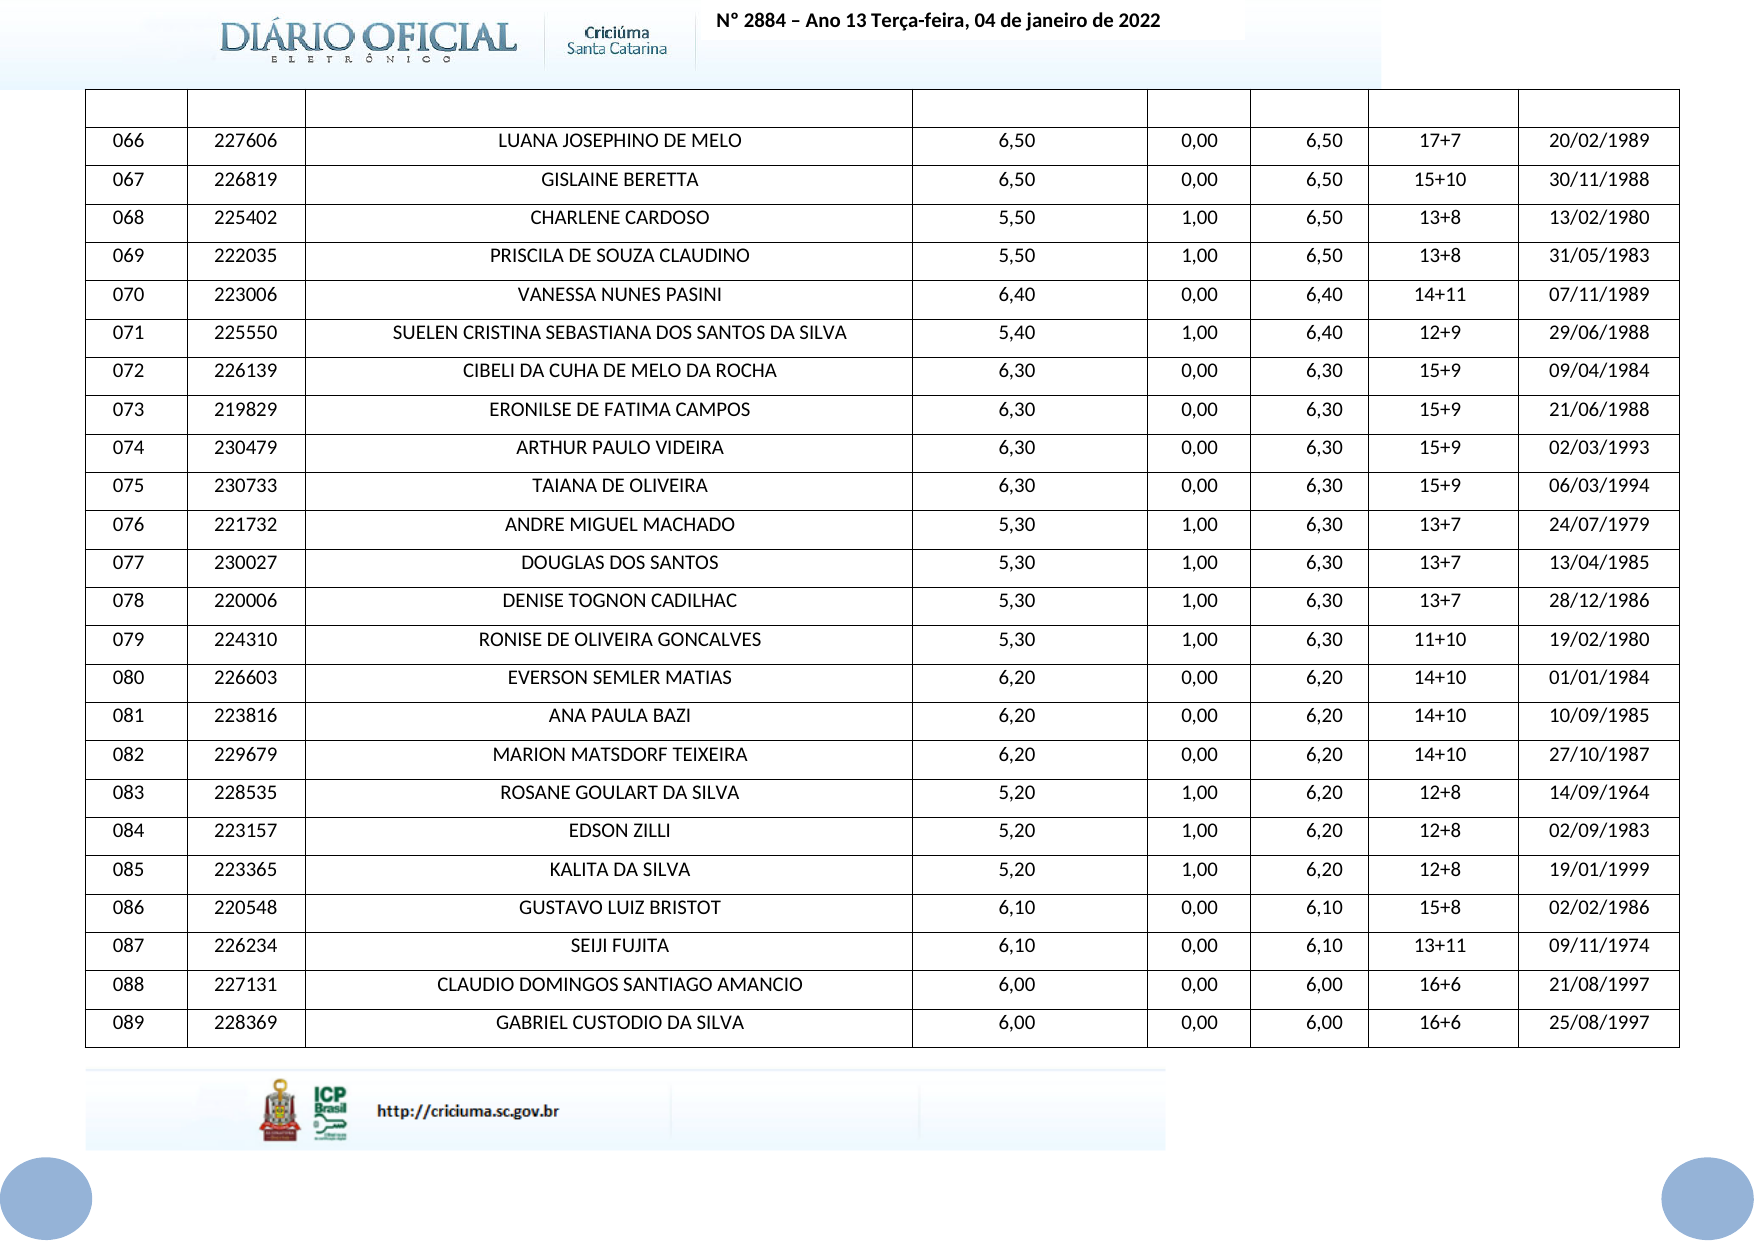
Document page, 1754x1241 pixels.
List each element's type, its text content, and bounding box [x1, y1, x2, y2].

table_cell 1,00 [1148, 243, 1250, 280]
table_cell 19/02/1980 [1519, 626, 1679, 663]
table_cell KALITA DA SILVA [306, 856, 912, 893]
table_cell EVERSON SEMLER MATIAS [306, 665, 912, 702]
table_cell 30/11/1988 [1519, 166, 1679, 203]
table_cell 067 [86, 166, 187, 203]
table_cell 6,50 [913, 128, 1147, 165]
table_cell 1,00 [1148, 856, 1250, 893]
table_cell ERONILSE DE FATIMA CAMPOS [306, 396, 912, 433]
table_cell 0,00 [1148, 396, 1250, 433]
table_cell ANA PAULA BAZI [306, 703, 912, 740]
table_cell 5,50 [913, 205, 1147, 242]
table_cell 6,50 [913, 166, 1147, 203]
table_cell 5,20 [913, 856, 1147, 893]
table_cell 6,30 [913, 473, 1147, 510]
table_cell 15+9 [1369, 473, 1518, 510]
table_cell 6,40 [1251, 320, 1368, 357]
table_cell 222035 [188, 243, 305, 280]
table_cell 5,20 [913, 818, 1147, 855]
table_cell 076 [86, 511, 187, 548]
table_cell 0,00 [1148, 741, 1250, 778]
table_cell 068 [86, 205, 187, 242]
table_cell 6,50 [1251, 243, 1368, 280]
table_cell 6,20 [913, 703, 1147, 740]
table_cell 0,00 [1148, 665, 1250, 702]
table_cell CHARLENE CARDOSO [306, 205, 912, 242]
table_cell 09/11/1974 [1519, 933, 1679, 970]
table_cell 1,00 [1148, 511, 1250, 548]
table_cell 223157 [188, 818, 305, 855]
table_cell 6,00 [1251, 1010, 1368, 1047]
table_cell 226819 [188, 166, 305, 203]
table_cell 1,00 [1148, 780, 1250, 817]
table_cell 21/06/1988 [1519, 396, 1679, 433]
table_cell 0,00 [1148, 166, 1250, 203]
table_cell GUSTAVO LUIZ BRISTOT [306, 895, 912, 932]
table_cell 0,00 [1148, 128, 1250, 165]
table_cell 13/02/1980 [1519, 205, 1679, 242]
table_cell 0,00 [1148, 971, 1250, 1008]
table_cell 12+9 [1369, 320, 1518, 357]
table_cell 6,10 [1251, 895, 1368, 932]
table_cell 13+7 [1369, 511, 1518, 548]
table_cell 6,30 [1251, 588, 1368, 625]
table_cell 0,00 [1148, 435, 1250, 472]
table_cell 15+10 [1369, 166, 1518, 203]
table_cell 226603 [188, 665, 305, 702]
table_cell 079 [86, 626, 187, 663]
table_cell 1,00 [1148, 588, 1250, 625]
table_cell 228535 [188, 780, 305, 817]
table_cell DOUGLAS DOS SANTOS [306, 550, 912, 587]
table_cell 02/03/1993 [1519, 435, 1679, 472]
table_cell 6,10 [913, 933, 1147, 970]
table_cell 12+8 [1369, 818, 1518, 855]
table_cell 6,50 [1251, 166, 1368, 203]
table_cell 225402 [188, 205, 305, 242]
table_cell [188, 90, 305, 127]
table_cell 13+11 [1369, 933, 1518, 970]
table_cell 15+9 [1369, 358, 1518, 395]
table_cell 21/08/1997 [1519, 971, 1679, 1008]
table_cell [913, 90, 1147, 127]
table_cell 13+8 [1369, 243, 1518, 280]
table_cell 14+10 [1369, 703, 1518, 740]
table_cell CIBELI DA CUHA DE MELO DA ROCHA [306, 358, 912, 395]
table_cell 084 [86, 818, 187, 855]
table_cell 13+7 [1369, 588, 1518, 625]
table_cell 15+9 [1369, 435, 1518, 472]
table_cell MARION MATSDORF TEIXEIRA [306, 741, 912, 778]
table_cell 072 [86, 358, 187, 395]
table_cell 087 [86, 933, 187, 970]
table_cell 6,00 [913, 971, 1147, 1008]
table_cell 06/03/1994 [1519, 473, 1679, 510]
table_cell 1,00 [1148, 818, 1250, 855]
table_cell 6,20 [1251, 665, 1368, 702]
table_cell 6,30 [1251, 358, 1368, 395]
table_cell 078 [86, 588, 187, 625]
table_cell ARTHUR PAULO VIDEIRA [306, 435, 912, 472]
table_cell 02/02/1986 [1519, 895, 1679, 932]
table_cell 080 [86, 665, 187, 702]
table_cell [1369, 90, 1518, 127]
table_cell 15+9 [1369, 396, 1518, 433]
table_cell PRISCILA DE SOUZA CLAUDINO [306, 243, 912, 280]
table_cell 0,00 [1148, 358, 1250, 395]
table_cell 5,30 [913, 511, 1147, 548]
table_cell [1148, 90, 1250, 127]
table_cell 1,00 [1148, 550, 1250, 587]
table_cell 6,20 [1251, 818, 1368, 855]
table_cell 6,20 [1251, 741, 1368, 778]
table_cell 1,00 [1148, 320, 1250, 357]
table_cell 230479 [188, 435, 305, 472]
table_cell VANESSA NUNES PASINI [306, 281, 912, 318]
table_cell 221732 [188, 511, 305, 548]
table_cell 14+10 [1369, 665, 1518, 702]
table_cell 0,00 [1148, 933, 1250, 970]
table_cell 6,30 [1251, 626, 1368, 663]
table_cell 02/09/1983 [1519, 818, 1679, 855]
table_cell 230733 [188, 473, 305, 510]
table_cell 14+11 [1369, 281, 1518, 318]
table_cell 082 [86, 741, 187, 778]
table_cell 088 [86, 971, 187, 1008]
table_cell 29/06/1988 [1519, 320, 1679, 357]
table_cell 12+8 [1369, 856, 1518, 893]
table_cell 6,00 [913, 1010, 1147, 1047]
table_cell 081 [86, 703, 187, 740]
table_cell 15+8 [1369, 895, 1518, 932]
table_cell 19/01/1999 [1519, 856, 1679, 893]
table_cell DENISE TOGNON CADILHAC [306, 588, 912, 625]
table_cell 230027 [188, 550, 305, 587]
table_cell 6,20 [1251, 856, 1368, 893]
table_cell 1,00 [1148, 626, 1250, 663]
table_cell 13/04/1985 [1519, 550, 1679, 587]
table_cell 6,50 [1251, 205, 1368, 242]
table_cell 6,20 [913, 741, 1147, 778]
table_cell 16+6 [1369, 971, 1518, 1008]
table_cell 6,20 [913, 665, 1147, 702]
table_cell 6,30 [913, 358, 1147, 395]
table_cell 11+10 [1369, 626, 1518, 663]
table_cell 227606 [188, 128, 305, 165]
table_cell 5,30 [913, 626, 1147, 663]
table_cell 6,30 [1251, 396, 1368, 433]
table_cell SUELEN CRISTINA SEBASTIANA DOS SANTOS DA SILVA [306, 320, 912, 357]
table_cell 09/04/1984 [1519, 358, 1679, 395]
table_cell 075 [86, 473, 187, 510]
table_cell 226139 [188, 358, 305, 395]
table_cell 223006 [188, 281, 305, 318]
table_cell CLAUDIO DOMINGOS SANTIAGO AMANCIO [306, 971, 912, 1008]
table_cell 6,30 [913, 435, 1147, 472]
table_cell RONISE DE OLIVEIRA GONCALVES [306, 626, 912, 663]
table_cell 27/10/1987 [1519, 741, 1679, 778]
table_cell 24/07/1979 [1519, 511, 1679, 548]
table_cell 5,40 [913, 320, 1147, 357]
table_cell 5,20 [913, 780, 1147, 817]
table_cell [86, 90, 187, 127]
table_cell 5,30 [913, 550, 1147, 587]
table_cell 223816 [188, 703, 305, 740]
table_cell 0,00 [1148, 895, 1250, 932]
table_cell LUANA JOSEPHINO DE MELO [306, 128, 912, 165]
table_cell 0,00 [1148, 281, 1250, 318]
table_cell [306, 90, 912, 127]
table_cell 0,00 [1148, 1010, 1250, 1047]
table_cell 16+6 [1369, 1010, 1518, 1047]
table_cell 219829 [188, 396, 305, 433]
table_cell 6,00 [1251, 971, 1368, 1008]
table_cell 0,00 [1148, 703, 1250, 740]
table_cell 13+7 [1369, 550, 1518, 587]
table_cell ROSANE GOULART DA SILVA [306, 780, 912, 817]
table_cell 6,30 [1251, 550, 1368, 587]
table_cell 31/05/1983 [1519, 243, 1679, 280]
table_cell [1519, 90, 1679, 127]
table_cell 223365 [188, 856, 305, 893]
table_cell 6,30 [1251, 511, 1368, 548]
table_cell ANDRE MIGUEL MACHADO [306, 511, 912, 548]
table_cell 6,40 [913, 281, 1147, 318]
table_cell 14+10 [1369, 741, 1518, 778]
table_cell 12+8 [1369, 780, 1518, 817]
table_cell 20/02/1989 [1519, 128, 1679, 165]
table_cell 066 [86, 128, 187, 165]
table_cell GISLAINE BERETTA [306, 166, 912, 203]
table_cell [1251, 90, 1368, 127]
table_cell 6,40 [1251, 281, 1368, 318]
table_cell 070 [86, 281, 187, 318]
table_cell 6,10 [1251, 933, 1368, 970]
table_cell 226234 [188, 933, 305, 970]
table_cell 6,10 [913, 895, 1147, 932]
table_cell 13+8 [1369, 205, 1518, 242]
table_cell 077 [86, 550, 187, 587]
table_cell 6,20 [1251, 780, 1368, 817]
table_cell 10/09/1985 [1519, 703, 1679, 740]
table_cell 074 [86, 435, 187, 472]
table_cell SEIJI FUJITA [306, 933, 912, 970]
table_cell 28/12/1986 [1519, 588, 1679, 625]
table_cell 6,30 [1251, 435, 1368, 472]
table_cell EDSON ZILLI [306, 818, 912, 855]
table_cell TAIANA DE OLIVEIRA [306, 473, 912, 510]
table_cell 0,00 [1148, 473, 1250, 510]
table_cell 6,30 [1251, 473, 1368, 510]
table_cell 086 [86, 895, 187, 932]
table_cell 1,00 [1148, 205, 1250, 242]
table_cell 5,30 [913, 588, 1147, 625]
table_cell 220006 [188, 588, 305, 625]
table_cell 225550 [188, 320, 305, 357]
table_cell 6,20 [1251, 703, 1368, 740]
table_cell 069 [86, 243, 187, 280]
table_cell 220548 [188, 895, 305, 932]
table_cell 6,50 [1251, 128, 1368, 165]
table_cell 01/01/1984 [1519, 665, 1679, 702]
table_cell 6,30 [913, 396, 1147, 433]
table_cell 14/09/1964 [1519, 780, 1679, 817]
table_cell 073 [86, 396, 187, 433]
table_cell 089 [86, 1010, 187, 1047]
table_cell 071 [86, 320, 187, 357]
table_cell 07/11/1989 [1519, 281, 1679, 318]
table_cell 228369 [188, 1010, 305, 1047]
table_cell GABRIEL CUSTODIO DA SILVA [306, 1010, 912, 1047]
table_cell 083 [86, 780, 187, 817]
table_cell 25/08/1997 [1519, 1010, 1679, 1047]
table_cell 224310 [188, 626, 305, 663]
table_cell 227131 [188, 971, 305, 1008]
table_cell 085 [86, 856, 187, 893]
table_cell 229679 [188, 741, 305, 778]
table_cell 17+7 [1369, 128, 1518, 165]
table_cell 5,50 [913, 243, 1147, 280]
